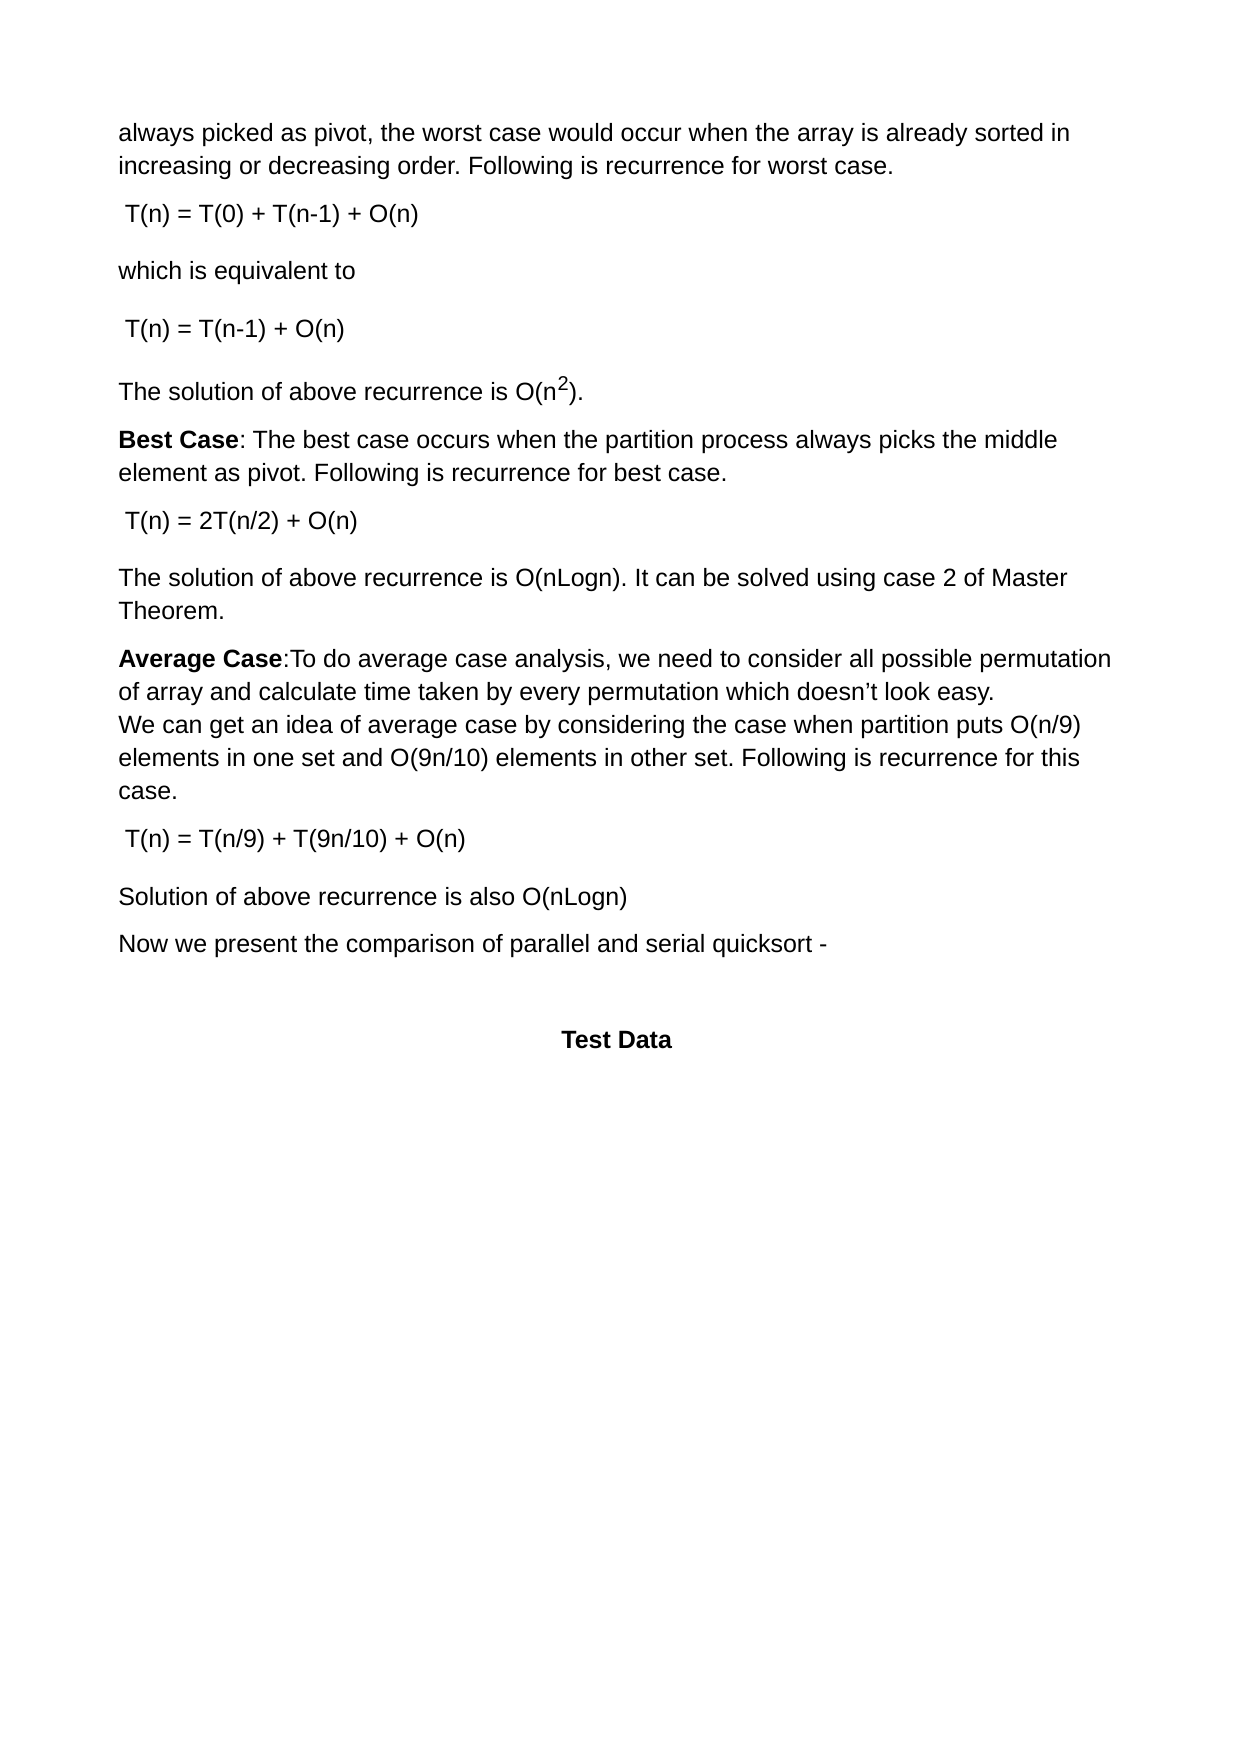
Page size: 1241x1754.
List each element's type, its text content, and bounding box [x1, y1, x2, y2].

text Now we present the comparison of parallel and serial quicksort - [118, 929, 1122, 958]
text Solution of above recurrence is also O(nLogn) [118, 882, 1122, 911]
text always picked as pivot, the worst case would occur when the array is already sorted in increasing or decreasing order. Following is recurrence for worst case. [118, 118, 1122, 180]
text The solution of above recurrence is O(nLogn). It can be solved using case 2 of Master Theorem. [118, 563, 1122, 625]
text The solution of above recurrence is O(n2). [118, 372, 1122, 406]
text Best Case: The best case occurs when the partition process always picks the middle element as pivot. Following is recurrence for best case. [118, 425, 1122, 487]
text T(n) = T(n/9) + T(9n/10) + O(n) [118, 823, 1122, 852]
text Average Case:To do average case analysis, we need to consider all possible permutation of array and calculate time taken by every permutation which doesn’t look easy. We can get an idea of average case by considering the case when partition puts O(n/9) elements in one set and O(9n/10) elements in other set. Following is recurrence for this case. [118, 644, 1122, 805]
text Test Data [118, 1024, 1122, 1053]
text T(n) = T(0) + T(n-1) + O(n) [118, 199, 1122, 227]
text T(n) = T(n-1) + O(n) [118, 314, 1122, 342]
text T(n) = 2T(n/2) + O(n) [118, 506, 1122, 534]
text which is equivalent to [118, 256, 1122, 285]
